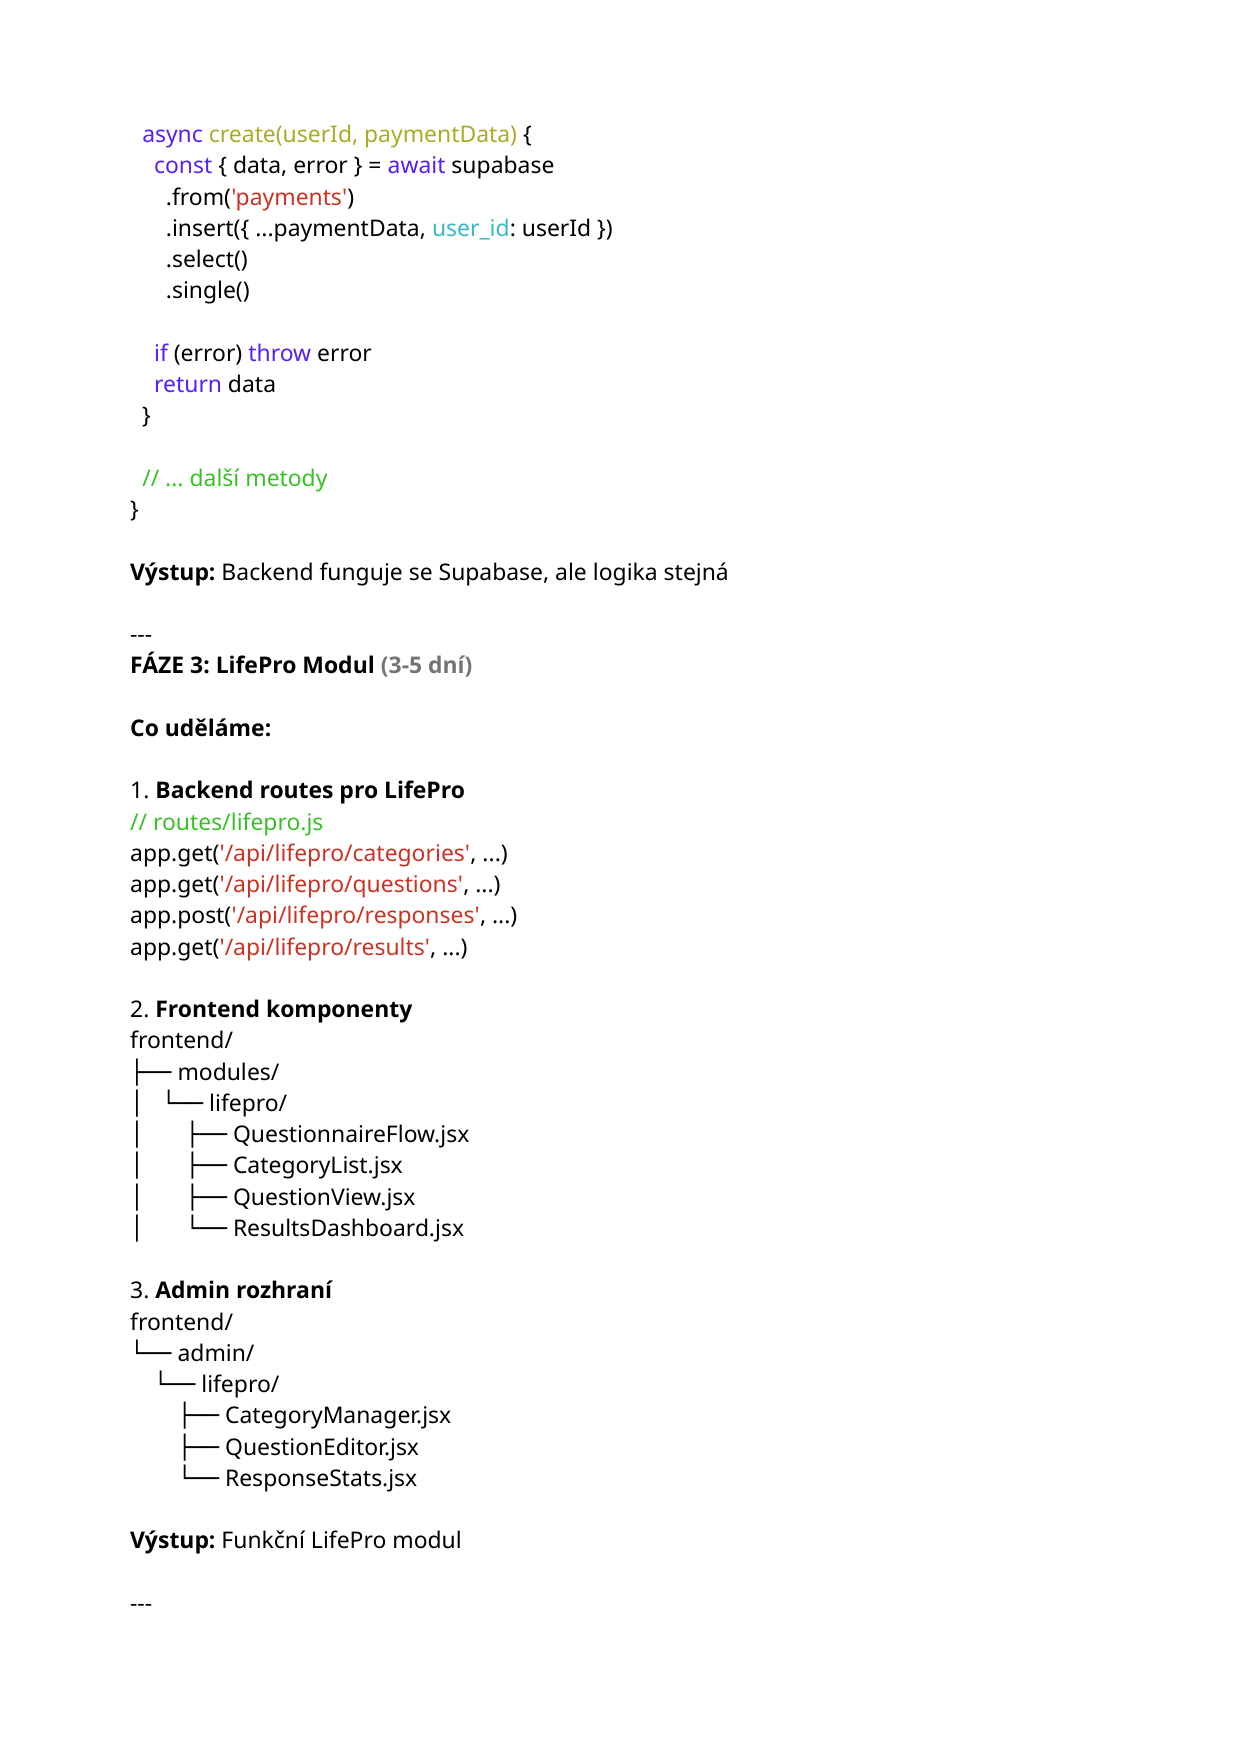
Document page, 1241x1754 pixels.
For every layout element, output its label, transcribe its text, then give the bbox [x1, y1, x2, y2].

text frontend/ [118, 1024, 1122, 1056]
text ├── modules/ [118, 1056, 1122, 1087]
text } [118, 399, 1122, 431]
text app.get('/api/lifepro/questions', ...) [118, 868, 1122, 899]
text │ └── ResultsDashboard.jsx [118, 1212, 1122, 1243]
text │ ├── QuestionView.jsx [118, 1181, 1122, 1212]
text .single() [118, 274, 1122, 306]
text app.post('/api/lifepro/responses', ...) [118, 899, 1122, 931]
text .from('payments') [118, 181, 1122, 212]
text └── admin/ [118, 1337, 1122, 1368]
text .insert({ ...paymentData, user_id: userId }) [118, 212, 1122, 243]
text --- [118, 1587, 1122, 1618]
text Co uděláme: [118, 712, 1122, 743]
text │ └── lifepro/ [118, 1087, 1122, 1118]
text --- [118, 618, 1122, 649]
text └── ResponseStats.jsx [118, 1462, 1122, 1493]
text // ... další metody [118, 462, 1122, 493]
text │ ├── CategoryList.jsx [118, 1149, 1122, 1181]
text 3. Admin rozhraní [118, 1274, 1122, 1306]
text 1. Backend routes pro LifePro [118, 774, 1122, 806]
text │ ├── QuestionnaireFlow.jsx [118, 1118, 1122, 1149]
text // routes/lifepro.js [118, 806, 1122, 837]
text async create(userId, paymentData) { [118, 118, 1122, 149]
text app.get('/api/lifepro/categories', ...) [118, 837, 1122, 868]
text FÁZE 3: LifePro Modul (3-5 dní) [118, 649, 1122, 681]
text const { data, error } = await supabase [118, 149, 1122, 181]
text frontend/ [118, 1306, 1122, 1337]
text } [118, 493, 1122, 524]
text return data [118, 368, 1122, 399]
text Výstup: Funkční LifePro modul [118, 1524, 1122, 1556]
text ├── QuestionEditor.jsx [118, 1431, 1122, 1462]
text Výstup: Backend funguje se Supabase, ale logika stejná [118, 556, 1122, 587]
text .select() [118, 243, 1122, 274]
text app.get('/api/lifepro/results', ...) [118, 931, 1122, 962]
text └── lifepro/ [118, 1368, 1122, 1399]
text if (error) throw error [118, 337, 1122, 368]
text ├── CategoryManager.jsx [118, 1399, 1122, 1431]
text 2. Frontend komponenty [118, 993, 1122, 1024]
